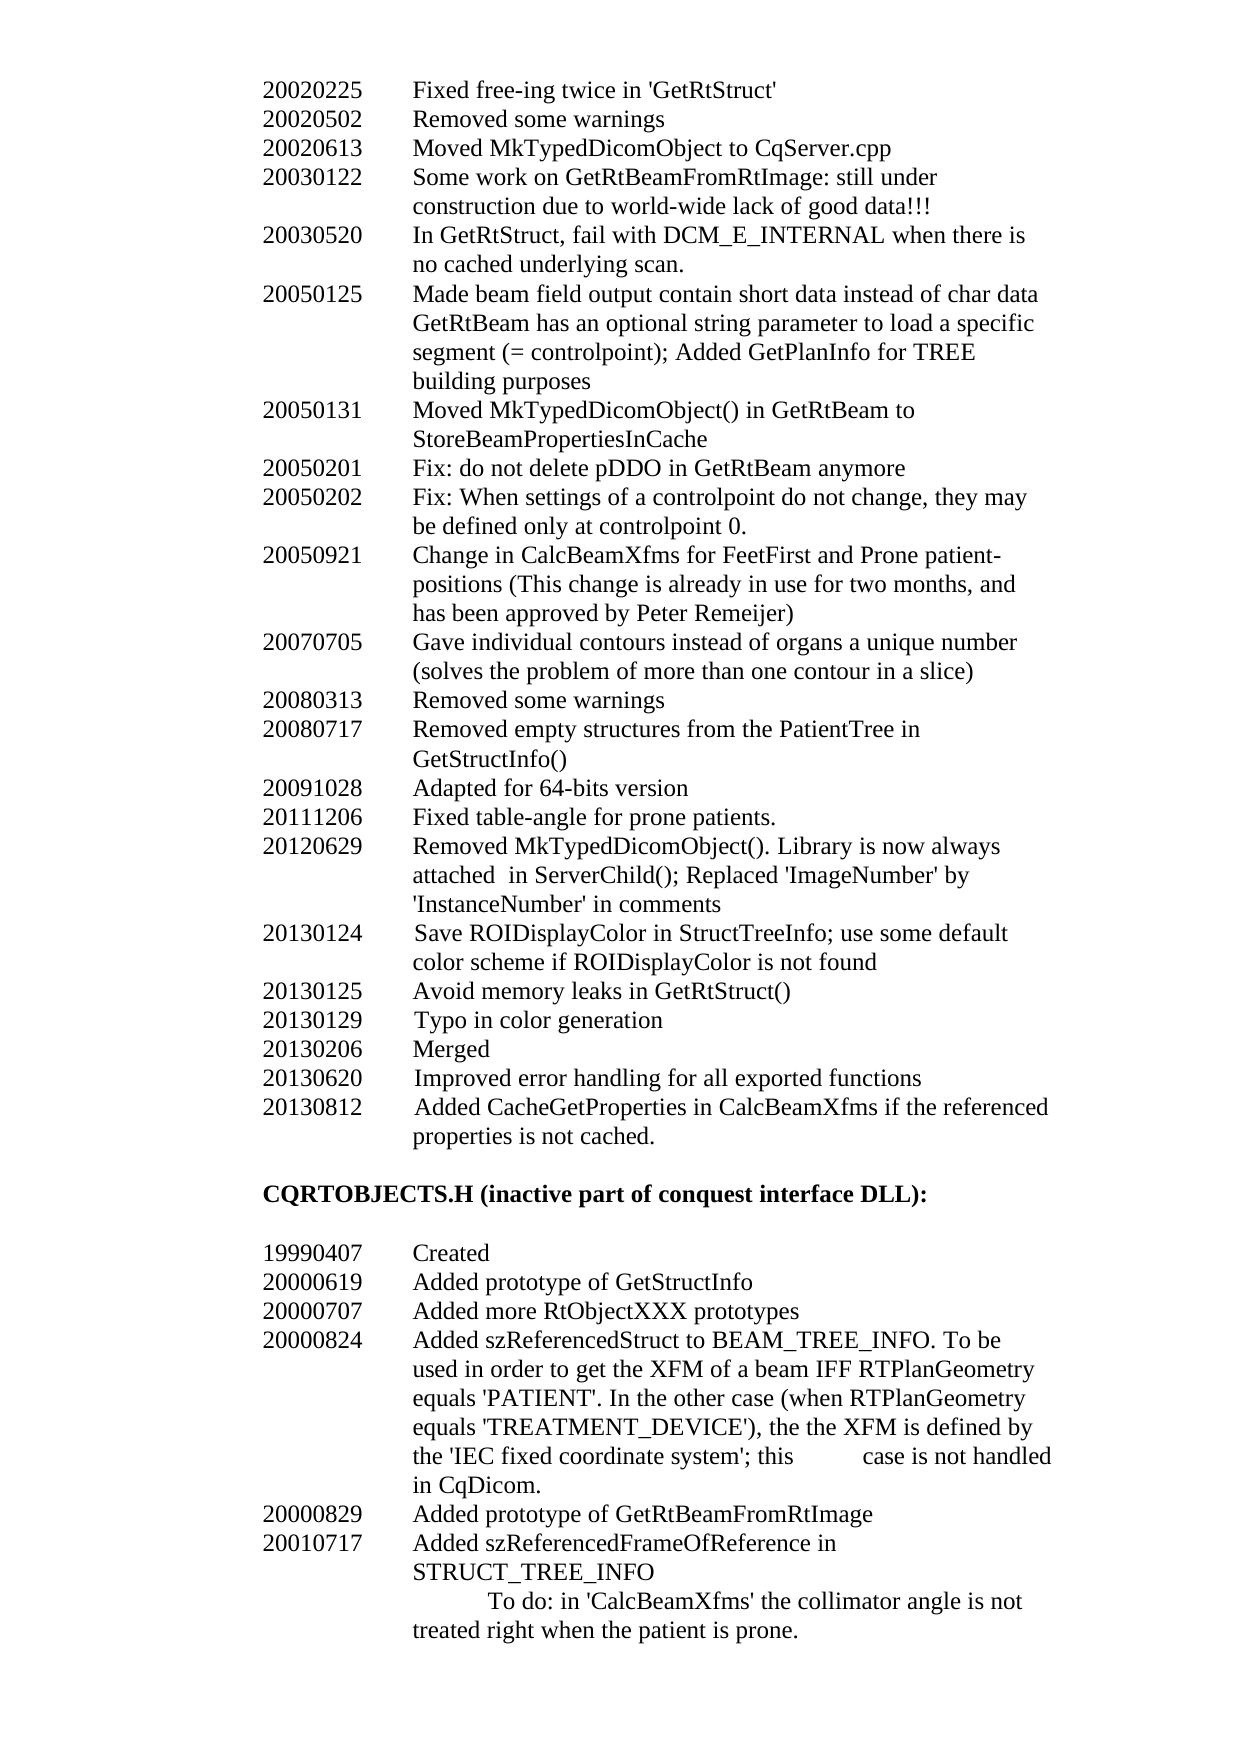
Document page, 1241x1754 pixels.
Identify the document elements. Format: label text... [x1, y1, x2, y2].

text GetRtBeam has an optional string parameter to load a specific segment (= controlpoint); Added GetPlanInfo for TREE building purposes [412, 307, 1053, 395]
text 20020613 Moved MkTypedDicomObject to CqServer.cpp [187, 133, 1053, 162]
text 20120629 Removed MkTypedDicomObject(). Library is now always attached in ServerChild(); Replaced 'ImageNumber' by 'InstanceNumber' in comments [262, 831, 1053, 918]
text 20080313 Removed some warnings [262, 685, 1053, 714]
text 19990407 Created [187, 1237, 1053, 1267]
text 20130620 Improved error handling for all exported functions [262, 1063, 1053, 1092]
text 20130206 Merged [262, 1034, 1053, 1063]
text 20130812 Added CacheGetProperties in CalcBeamXfms if the referenced properties is not cached. [262, 1092, 1053, 1150]
text 20111206 Fixed table-angle for prone patients. [262, 802, 1053, 831]
text 20050201 Fix: do not delete pDDO in GetRtBeam anymore [187, 453, 1053, 482]
text 20070705 Gave individual contours instead of organs a unique number (solves the problem of more than one contour in a slice) [262, 627, 1053, 685]
text 20020502 Removed some warnings [187, 104, 1053, 133]
text 20000619 Added prototype of GetStructInfo [187, 1267, 1053, 1296]
text 20091028 Adapted for 64-bits version [262, 772, 1053, 802]
text 20130125 Avoid memory leaks in GetRtStruct() [262, 976, 1053, 1005]
text 20000829 Added prototype of GetRtBeamFromRtImage [187, 1499, 1053, 1528]
text 20010717 Added szReferencedFrameOfReference in STRUCT_TREE_INFO [262, 1528, 1053, 1586]
text 20130129 Typo in color generation [262, 1005, 1053, 1034]
text 20000824 Added szReferencedStruct to BEAM_TREE_INFO. To be used in order to get the XFM of a beam IFF RTPlanGeometry equals 'PATIENT'. In the other case (when RTPlanGeometry equals 'TREATMENT_DEVICE'), the the XFM is defined by the 'IEC fixed coordinate system'; this case is not handled in CqDicom. [187, 1325, 1053, 1499]
text 20000707 Added more RtObjectXXX prototypes [187, 1296, 1053, 1325]
text To do: in 'CalcBeamXfms' the collimator angle is not treated right when the patient is prone. [262, 1586, 1053, 1644]
text 20050131 Moved MkTypedDicomObject() in GetRtBeam to StoreBeamPropertiesInCache [262, 395, 1053, 453]
text 20080717 Removed empty structures from the PatientTree in GetStructInfo() [262, 714, 1053, 772]
text 20050125 Made beam field output contain short data instead of char data [262, 278, 1053, 307]
text 20030122 Some work on GetRtBeamFromRtImage: still under construction due to world-wide lack of good data!!! [262, 162, 1053, 220]
text CQRTOBJECTS.H (inactive part of conquest interface DLL): [187, 1179, 1053, 1208]
text 20050202 Fix: When settings of a controlpoint do not change, they may be defined only at controlpoint 0. [262, 482, 1053, 540]
text 20130124 Save ROIDisplayColor in StructTreeInfo; use some default color scheme if ROIDisplayColor is not found [262, 918, 1053, 976]
text 20020225 Fixed free-ing twice in 'GetRtStruct' [187, 75, 1053, 104]
text 20050921 Change in CalcBeamXfms for FeetFirst and Prone patient-positions (This change is already in use for two months, and has been approved by Peter Remeijer) [262, 540, 1053, 627]
text 20030520 In GetRtStruct, fail with DCM_E_INTERNAL when there is no cached underlying scan. [262, 220, 1053, 278]
